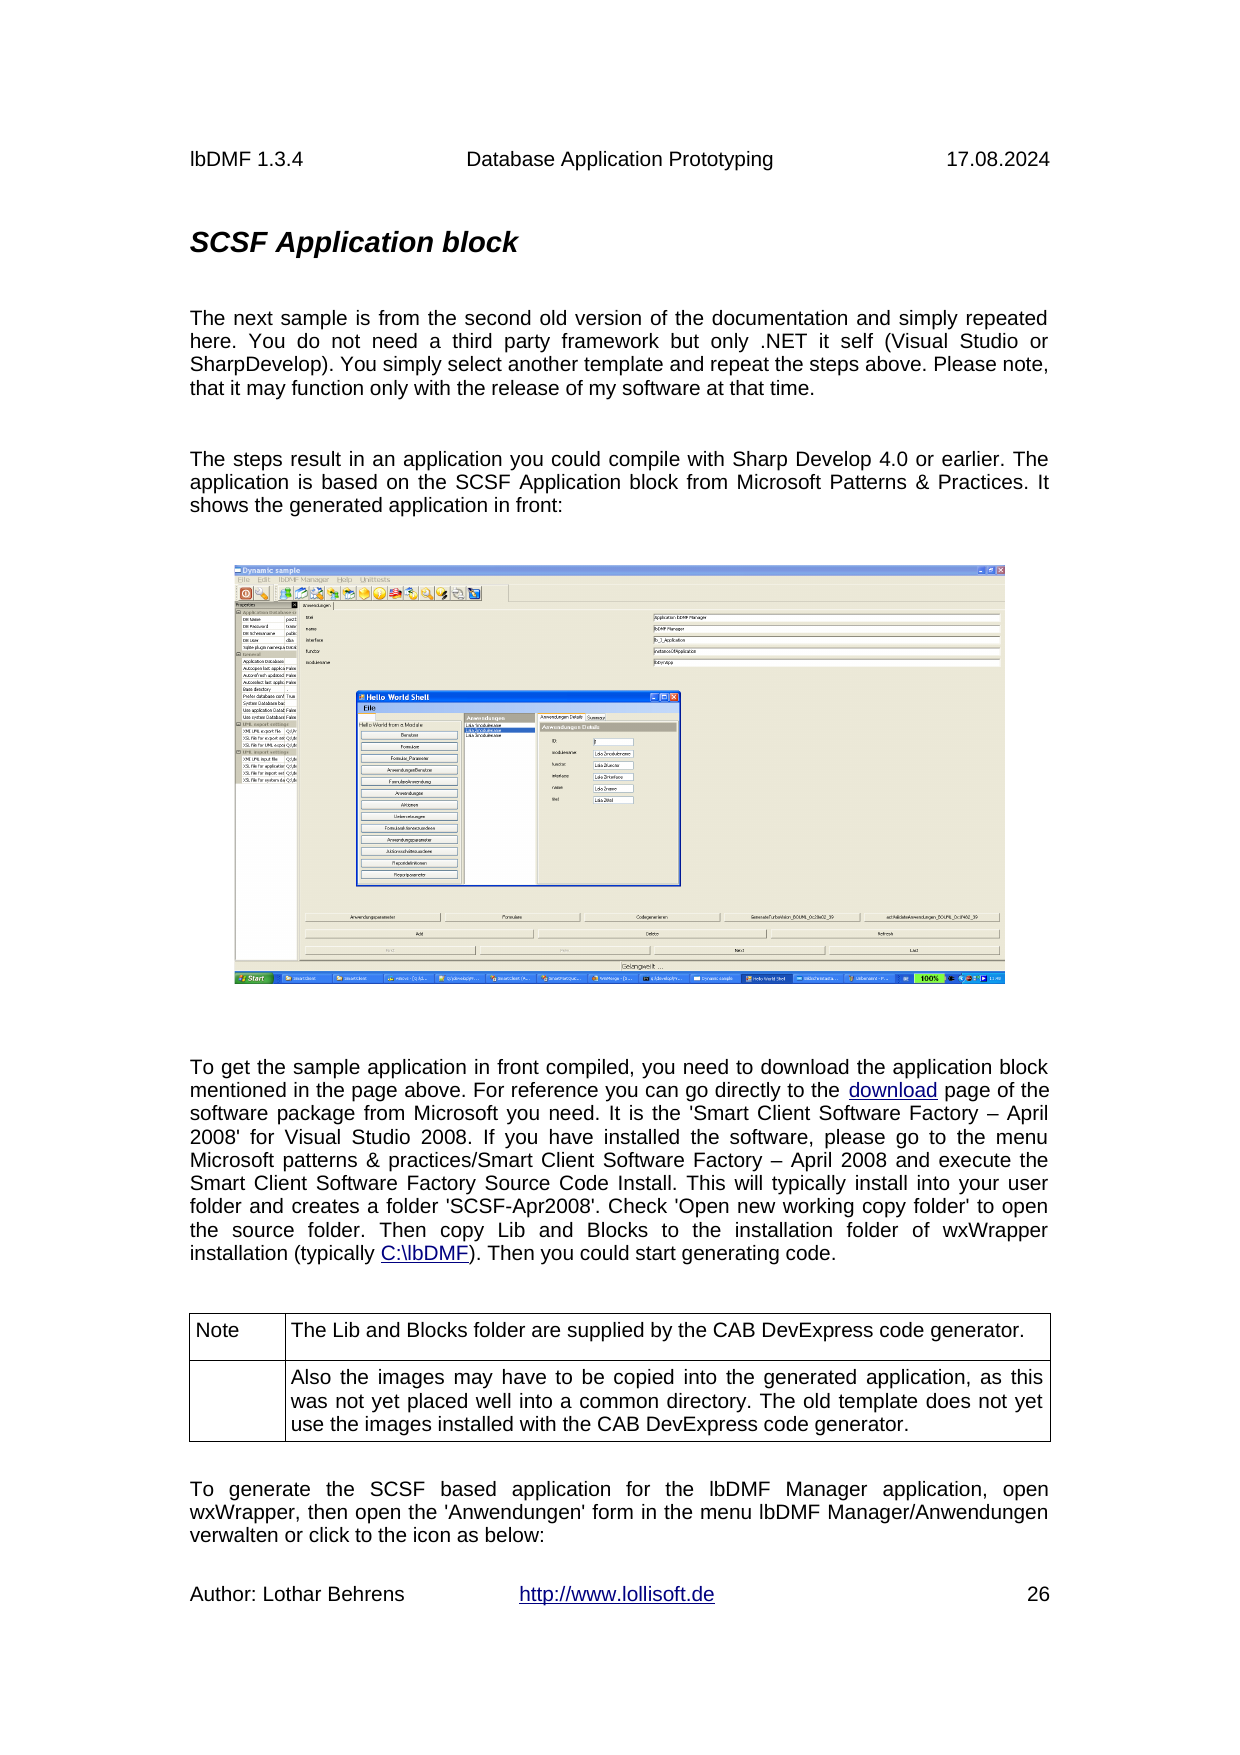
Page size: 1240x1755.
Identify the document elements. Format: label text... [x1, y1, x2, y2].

picture [234, 565, 1005, 984]
table_cell [190, 1361, 285, 1441]
text The steps result in an application you could compile with Sharp Develop 4.0 or earlier. The application is based on the SCSF Application block from Microsoft Patterns & Practices. It shows the generated application in front: [189, 448, 1050, 517]
subtitle SCSF Application block [189, 226, 1050, 258]
text The next sample is from the second old version of the documentation and simply repeated here. You do not need a third party framework but only .NET it self (Visual Studio or SharpDevelop). You simply select another template and repeat the steps above. Please note, that it may function only with the release of my software at that time. [189, 306, 1050, 399]
table_header Note [190, 1314, 285, 1360]
table_header The Lib and Blocks folder are supplied by the CAB DevExpress code generator. [286, 1314, 1050, 1360]
text To generate the SCSF based application for the lbDMF Manager application, open wxWrapper, then open the 'Anwendungen' form in the menu lbDMF Manager/Anwendungen verwalten or click to the icon as below: [189, 1477, 1050, 1547]
text To get the sample application in front compiled, you need to download the application block mentioned in the page above. For reference you can go directly to the download page of the software package from Microsoft you need. It is the 'Smart Client Software Factory – April 2008' for Visual Studio 2008. If you have installed the software, please go to the menu Microsoft patterns & practices/Smart Client Software Factory – April 2008 and execute the Smart Client Software Factory Source Code Install. This will typically install into your user folder and creates a folder 'SCSF-Apr2008'. Check 'Open new working copy folder' to open the source folder. Then copy Lib and Blocks to the installation folder of wxWrapper installation (typically C:\lbDMF). Then you could start generating code. [189, 1056, 1050, 1264]
table_cell Also the images may have to be copied into the generated application, as this was not yet placed well into a common directory. The old template does not yet use the images installed with the CAB DevExpress code generator. [286, 1361, 1050, 1441]
